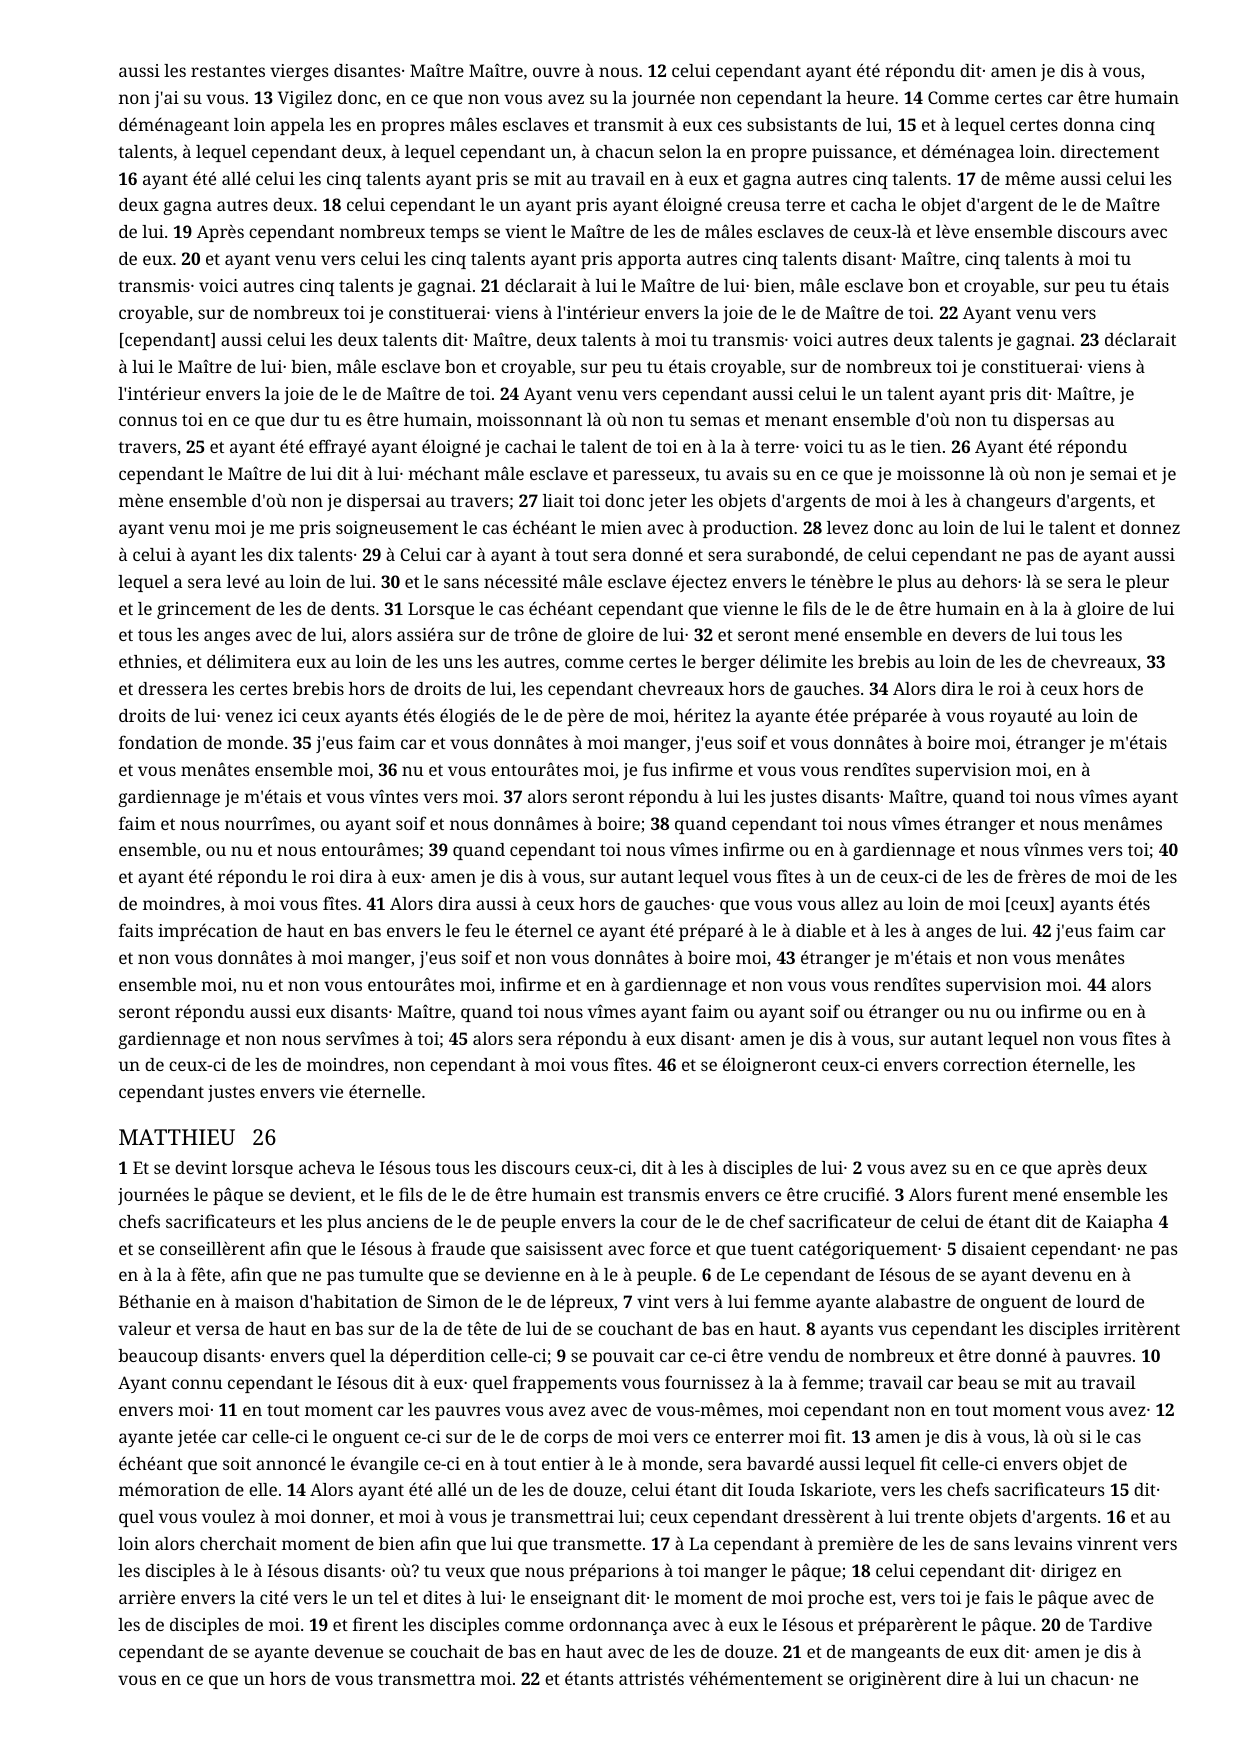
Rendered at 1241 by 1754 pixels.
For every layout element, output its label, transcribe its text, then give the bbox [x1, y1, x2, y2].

text aussi les restantes vierges disantes· Maître Maître, ouvre à nous. 12 celui cependant ayant été répondu dit· amen je dis à vous, non j'ai su vous. 13 Vigilez donc, en ce que non vous avez su la journée non cependant la heure. 14 Comme certes car être humain déménageant loin appela les en propres mâles esclaves et transmit à eux ces subsistants de lui, 15 et à lequel certes donna cinq talents, à lequel cependant deux, à lequel cependant un, à chacun selon la en propre puissance, et déménagea loin. directement 16 ayant été allé celui les cinq talents ayant pris se mit au travail en à eux et gagna autres cinq talents. 17 de même aussi celui les deux gagna autres deux. 18 celui cependant le un ayant pris ayant éloigné creusa terre et cacha le objet d'argent de le de Maître de lui. 19 Après cependant nombreux temps se vient le Maître de les de mâles esclaves de ceux-là et lève ensemble discours avec de eux. 20 et ayant venu vers celui les cinq talents ayant pris apporta autres cinq talents disant· Maître, cinq talents à moi tu transmis· voici autres cinq talents je gagnai. 21 déclarait à lui le Maître de lui· bien, mâle esclave bon et croyable, sur peu tu étais croyable, sur de nombreux toi je constituerai· viens à l'intérieur envers la joie de le de Maître de toi. 22 Ayant venu vers [cependant] aussi celui les deux talents dit· Maître, deux talents à moi tu transmis· voici autres deux talents je gagnai. 23 déclarait à lui le Maître de lui· bien, mâle esclave bon et croyable, sur peu tu étais croyable, sur de nombreux toi je constituerai· viens à l'intérieur envers la joie de le de Maître de toi. 24 Ayant venu vers cependant aussi celui le un talent ayant pris dit· Maître, je connus toi en ce que dur tu es être humain, moissonnant là où non tu semas et menant ensemble d'où non tu dispersas au travers, 25 et ayant été effrayé ayant éloigné je cachai le talent de toi en à la à terre· voici tu as le tien. 26 Ayant été répondu cependant le Maître de lui dit à lui· méchant mâle esclave et paresseux, tu avais su en ce que je moissonne là où non je semai et je mène ensemble d'où non je dispersai au travers; 27 liait toi donc jeter les objets d'argents de moi à les à changeurs d'argents, et ayant venu moi je me pris soigneusement le cas échéant le mien avec à production. 28 levez donc au loin de lui le talent et donnez à celui à ayant les dix talents· 29 à Celui car à ayant à tout sera donné et sera surabondé, de celui cependant ne pas de ayant aussi lequel a sera levé au loin de lui. 30 et le sans nécessité mâle esclave éjectez envers le ténèbre le plus au dehors· là se sera le pleur et le grincement de les de dents. 31 Lorsque le cas échéant cependant que vienne le fils de le de être humain en à la à gloire de lui et tous les anges avec de lui, alors assiéra sur de trône de gloire de lui· 32 et seront mené ensemble en devers de lui tous les ethnies, et délimitera eux au loin de les uns les autres, comme certes le berger délimite les brebis au loin de les de chevreaux, 33 et dressera les certes brebis hors de droits de lui, les cependant chevreaux hors de gauches. 34 Alors dira le roi à ceux hors de droits de lui· venez ici ceux ayants étés élogiés de le de père de moi, héritez la ayante étée préparée à vous royauté au loin de fondation de monde. 35 j'eus faim car et vous donnâtes à moi manger, j'eus soif et vous donnâtes à boire moi, étranger je m'étais et vous menâtes ensemble moi, 36 nu et vous entourâtes moi, je fus infirme et vous vous rendîtes supervision moi, en à gardiennage je m'étais et vous vîntes vers moi. 37 alors seront répondu à lui les justes disants· Maître, quand toi nous vîmes ayant faim et nous nourrîmes, ou ayant soif et nous donnâmes à boire; 38 quand cependant toi nous vîmes étranger et nous menâmes ensemble, ou nu et nous entourâmes; 39 quand cependant toi nous vîmes infirme ou en à gardiennage et nous vînmes vers toi; 40 et ayant été répondu le roi dira à eux· amen je dis à vous, sur autant lequel vous fîtes à un de ceux-ci de les de frères de moi de les de moindres, à moi vous fîtes. 41 Alors dira aussi à ceux hors de gauches· que vous vous allez au loin de moi [ceux] ayants étés faits imprécation de haut en bas envers le feu le éternel ce ayant été préparé à le à diable et à les à anges de lui. 42 j'eus faim car et non vous donnâtes à moi manger, j'eus soif et non vous donnâtes à boire moi, 43 étranger je m'étais et non vous menâtes ensemble moi, nu et non vous entourâtes moi, infirme et en à gardiennage et non vous vous rendîtes supervision moi. 44 alors seront répondu aussi eux disants· Maître, quand toi nous vîmes ayant faim ou ayant soif ou étranger ou nu ou infirme ou en à gardiennage et non nous servîmes à toi; 45 alors sera répondu à eux disant· amen je dis à vous, sur autant lequel non vous fîtes à un de ceux-ci de les de moindres, non cependant à moi vous fîtes. 46 et se éloigneront ceux-ci envers correction éternelle, les cependant justes envers vie éternelle. [118, 59, 1181, 1104]
text 1 Et se devint lorsque acheva le Iésous tous les discours ceux-ci, dit à les à disciples de lui· 2 vous avez su en ce que après deux journées le pâque se devient, et le fils de le de être humain est transmis envers ce être crucifié. 3 Alors furent mené ensemble les chefs sacrificateurs et les plus anciens de le de peuple envers la cour de le de chef sacrificateur de celui de étant dit de Kaiapha 4 et se conseillèrent afin que le Iésous à fraude que saisissent avec force et que tuent catégoriquement· 5 disaient cependant· ne pas en à la à fête, afin que ne pas tumulte que se devienne en à le à peuple. 6 de Le cependant de Iésous de se ayant devenu en à Béthanie en à maison d'habitation de Simon de le de lépreux, 7 vint vers à lui femme ayante alabastre de onguent de lourd de valeur et versa de haut en bas sur de la de tête de lui de se couchant de bas en haut. 8 ayants vus cependant les disciples irritèrent beaucoup disants· envers quel la déperdition celle-ci; 9 se pouvait car ce-ci être vendu de nombreux et être donné à pauvres. 10 Ayant connu cependant le Iésous dit à eux· quel frappements vous fournissez à la à femme; travail car beau se mit au travail envers moi· 11 en tout moment car les pauvres vous avez avec de vous-mêmes, moi cependant non en tout moment vous avez· 12 ayante jetée car celle-ci le onguent ce-ci sur de le de corps de moi vers ce enterrer moi fit. 13 amen je dis à vous, là où si le cas échéant que soit annoncé le évangile ce-ci en à tout entier à le à monde, sera bavardé aussi lequel fit celle-ci envers objet de mémoration de elle. 14 Alors ayant été allé un de les de douze, celui étant dit Iouda Iskariote, vers les chefs sacrificateurs 15 dit· quel vous voulez à moi donner, et moi à vous je transmettrai lui; ceux cependant dressèrent à lui trente objets d'argents. 16 et au loin alors cherchait moment de bien afin que lui que transmette. 17 à La cependant à première de les de sans levains vinrent vers les disciples à le à Iésous disants· où? tu veux que nous préparions à toi manger le pâque; 18 celui cependant dit· dirigez en arrière envers la cité vers le un tel et dites à lui· le enseignant dit· le moment de moi proche est, vers toi je fais le pâque avec de les de disciples de moi. 19 et firent les disciples comme ordonnança avec à eux le Iésous et préparèrent le pâque. 20 de Tardive cependant de se ayante devenue se couchait de bas en haut avec de les de douze. 21 et de mangeants de eux dit· amen je dis à vous en ce que un hors de vous transmettra moi. 22 et étants attristés véhémentement se originèrent dire à lui un chacun· ne [118, 1156, 1181, 1690]
text MATTHIEU 26 [118, 1122, 1181, 1152]
